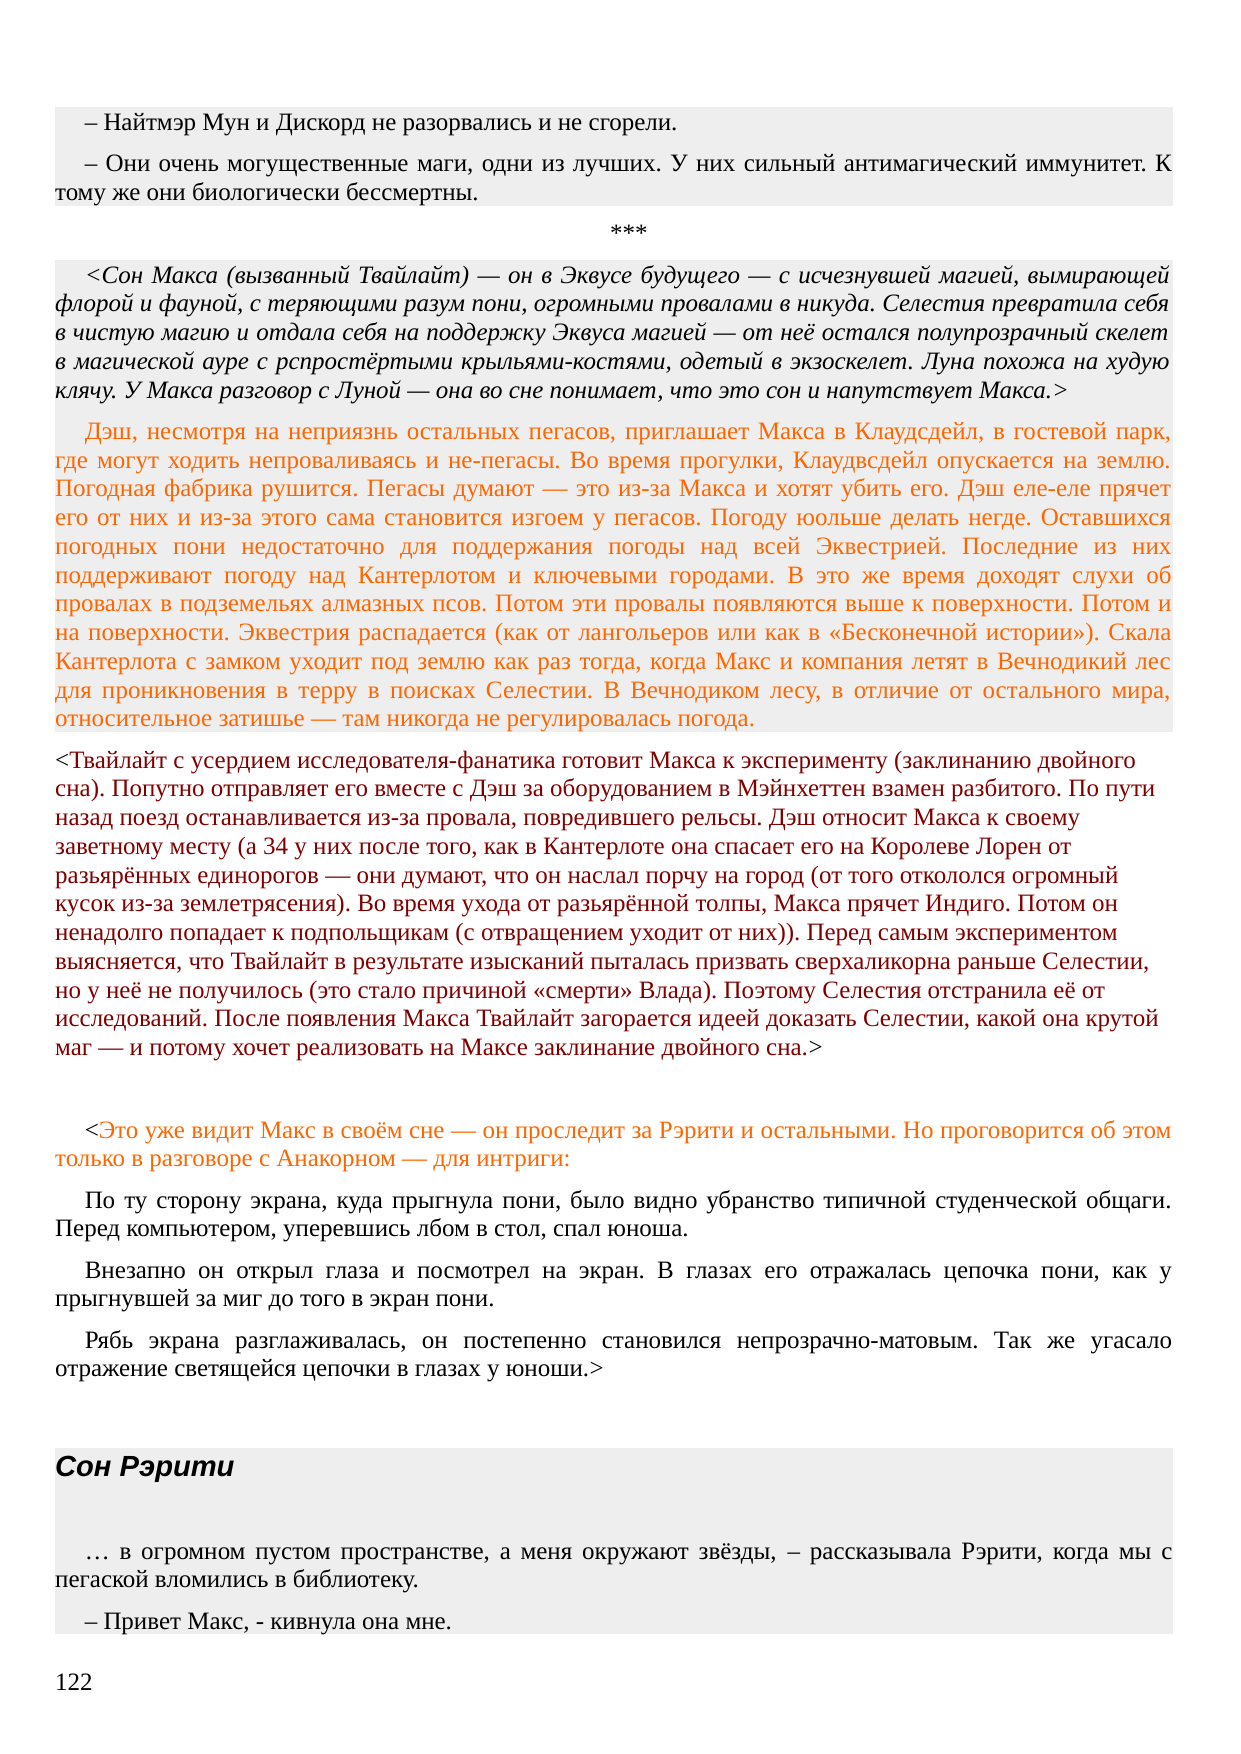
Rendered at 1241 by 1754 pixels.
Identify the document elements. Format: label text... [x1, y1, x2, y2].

text – Найтмэр Мун и Дискорд не разорвались и не сгорели. [55, 107, 1173, 136]
text … в огромном пустом пространстве, а меня окружают звёзды, – рассказывала Рэрити, когда мы с пегаской вломились в библиотеку. [55, 1536, 1173, 1593]
text – Привет Макс, - кивнула она мне. [55, 1606, 1173, 1634]
text <Это уже видит Макс в своём сне — он проследит за Рэрити и остальными. Но проговорится об этом только в разговоре с Анакорном — для интриги: [55, 1115, 1173, 1172]
text <Твайлайт с усердием исследователя-фанатика готовит Макса к эксперименту (заклинанию двойного сна). Попутно отправляет его вместе с Дэш за оборудованием в Мэйнхеттен взамен разбитого. По пути назад поезд останавливается из-за провала, повредившего рельсы. Дэш относит Макса к своему заветному месту (а 34 у них после того, как в Кантерлоте она спасает его на Королеве Лорен от разьярённых единорогов — они думают, что он наслал порчу на город (от того откололся огромный кусок из-за землетрясения). Во время ухода от разьярённой толпы, Макса прячет Индиго. Потом он ненадолго попадает к подпольщикам (с отвращением уходит от них)). Перед самым экспериментом выясняется, что Твайлайт в результате изысканий пыталась призвать сверхаликорна раньше Селестии, но у неё не получилось (это стало причиной «смерти» Влада). Поэтому Селестия отстранила её от исследований. После появления Макса Твайлайт загорается идеей доказать Селестии, какой она крутой маг — и потому хочет реализовать на Максе заклинание двойного сна.> [55, 745, 1173, 1061]
text Внезапно он открыл глаза и посмотрел на экран. В глазах его отражалась цепочка пони, как у прыгнувшей за миг до того в экран пони. [55, 1255, 1173, 1312]
text Рябь экрана разглаживалась, он постепенно становился непрозрачно-матовым. Так же угасало отражение светящейся цепочки в глазах у юноши.> [55, 1325, 1173, 1382]
text <Сон Макса (вызванный Твайлайт) — он в Эквусе будущего — с исчезнувшей магией, вымирающей флорой и фауной, с теряющими разум пони, огромными провалами в никуда. Селестия превратила себя в чистую магию и отдала себя на поддержку Эквуса магией — от неё остался полупрозрачный скелет в магической ауре с рспростёртыми крыльями-костями, одетый в экзоскелет. Луна похожа на худую клячу. У Макса разговор с Луной — она во сне понимает, что это сон и напутствует Макса.> [55, 260, 1173, 403]
text По ту сторону экрана, куда прыгнула пони, было видно убранство типичной студенческой общаги. Перед компьютером, уперевшись лбом в стол, спал юноша. [55, 1185, 1173, 1242]
text *** [55, 218, 1173, 247]
subtitle Сон Рэрити [55, 1448, 1173, 1482]
text – Они очень могущественные маги, одни из лучших. У них сильный антимагический иммунитет. К тому же они биологически бессмертны. [55, 148, 1173, 206]
text Дэш, несмотря на неприязнь остальных пегасов, приглашает Макса в Клаудсдейл, в гостевой парк, где могут ходить непроваливаясь и не-пегасы. Во время прогулки, Клаудвсдейл опускается на землю. Погодная фабрика рушится. Пегасы думают — это из-за Макса и хотят убить его. Дэш еле-еле прячет его от них и из-за этого сама становится изгоем у пегасов. Погоду юольше делать негде. Оставшихся погодных пони недостаточно для поддержания погоды над всей Эквестрией. Последние из них поддерживают погоду над Кантерлотом и ключевыми городами. В это же время доходят слухи об провалах в подземельях алмазных псов. Потом эти провалы появляются выше к поверхности. Потом и на поверхности. Эквестрия распадается (как от лангольеров или как в «Бесконечной истории»). Скала Кантерлота с замком уходит под землю как раз тогда, когда Макс и компания летят в Вечнодикий лес для проникновения в терру в поисках Селестии. В Вечнодиком лесу, в отличие от остального мира, относительное затишье — там никогда не регулировалась погода. [55, 416, 1173, 732]
